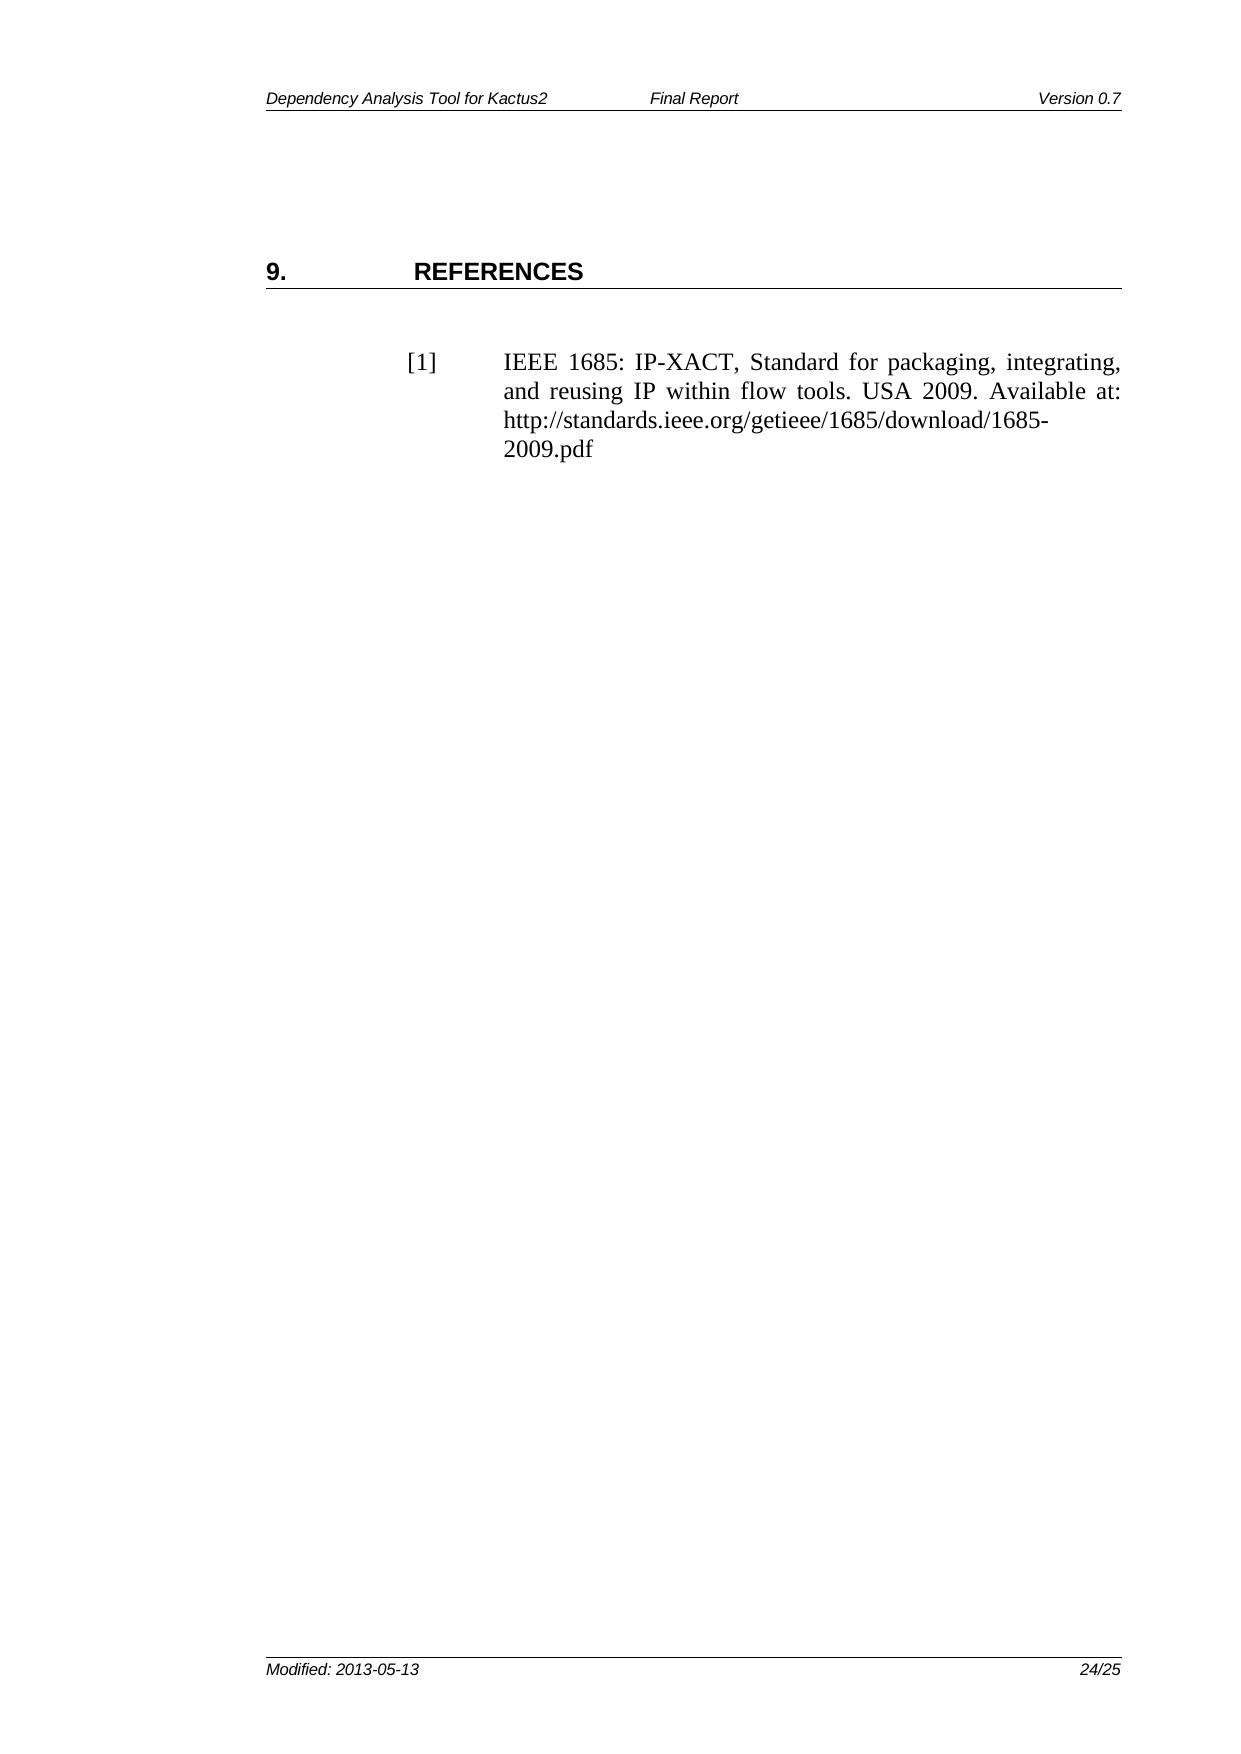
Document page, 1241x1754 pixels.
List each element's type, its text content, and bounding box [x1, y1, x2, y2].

list IEEE 1685: IP-XACT, Standard for packaging, integrating, and reusing IP within flow tools. USA 2009. Available at: http://standards.ieee.org/getieee/1685/download/1685-2009.pdf [407, 347, 1122, 463]
subtitle References [266, 257, 1122, 288]
